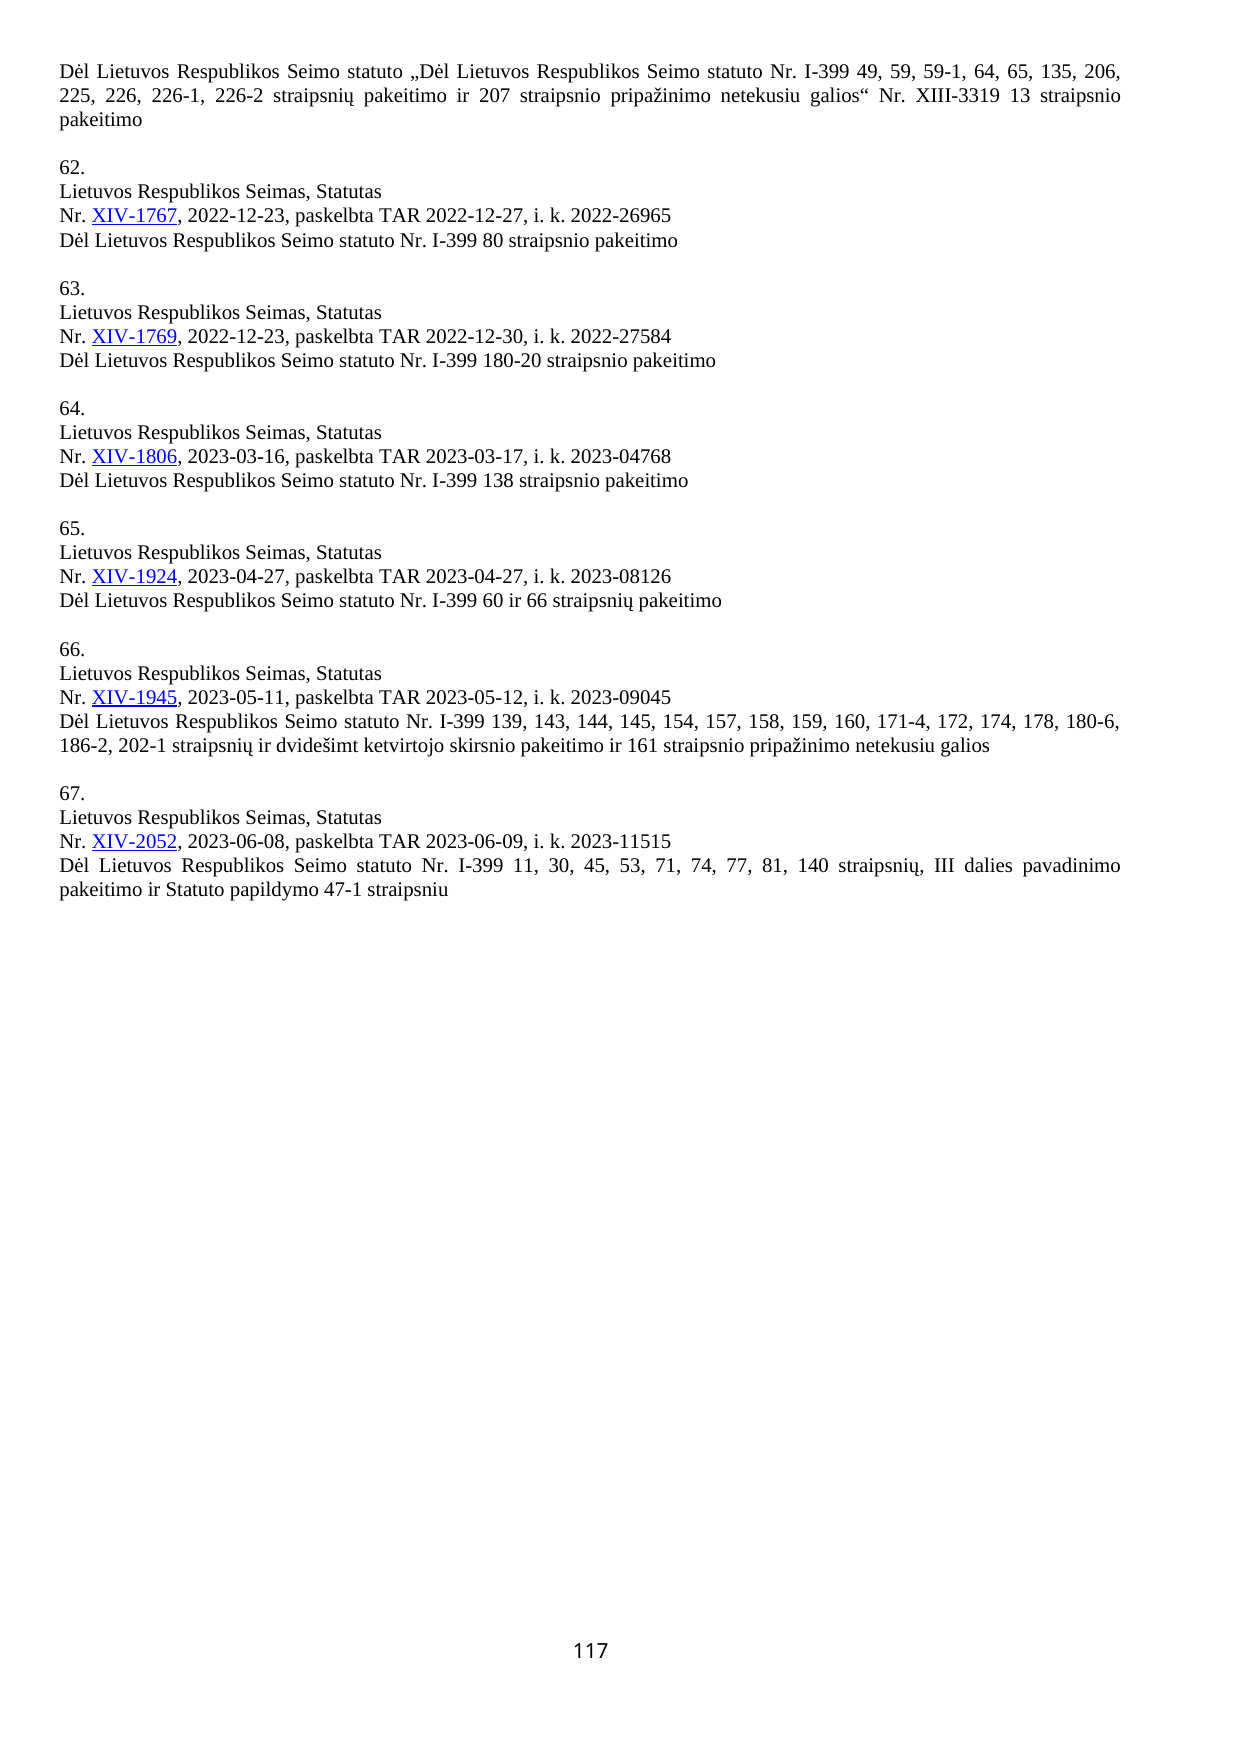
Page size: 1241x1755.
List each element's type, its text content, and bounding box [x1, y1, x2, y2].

text 66. [59, 637, 1122, 661]
text 65. [59, 516, 1122, 540]
text 67. [59, 781, 1122, 805]
text Nr. XIV-1924, 2023-04-27, paskelbta TAR 2023-04-27, i. k. 2023-08126 [59, 564, 1122, 588]
text Lietuvos Respublikos Seimas, Statutas [59, 540, 1122, 564]
text Nr. XIV-1767, 2022-12-23, paskelbta TAR 2022-12-27, i. k. 2022-26965 [59, 203, 1122, 227]
text Lietuvos Respublikos Seimas, Statutas [59, 420, 1122, 444]
text Nr. XIV-1769, 2022-12-23, paskelbta TAR 2022-12-30, i. k. 2022-27584 [59, 324, 1122, 348]
text Dėl Lietuvos Respublikos Seimo statuto „Dėl Lietuvos Respublikos Seimo statuto Nr. I-399 49, 59, 59-1, 64, 65, 135, 206, 225, 226, 226-1, 226-2 straipsnių pakeitimo ir 207 straipsnio pripažinimo netekusiu galios“ Nr. XIII-3319 13 straipsnio pakeitimo [59, 59, 1122, 131]
text 63. [59, 276, 1122, 300]
text Lietuvos Respublikos Seimas, Statutas [59, 661, 1122, 685]
text Dėl Lietuvos Respublikos Seimo statuto Nr. I-399 60 ir 66 straipsnių pakeitimo [59, 588, 1122, 612]
text Dėl Lietuvos Respublikos Seimo statuto Nr. I-399 80 straipsnio pakeitimo [59, 227, 1122, 252]
text Dėl Lietuvos Respublikos Seimo statuto Nr. I-399 11, 30, 45, 53, 71, 74, 77, 81, 140 straipsnių, III dalies pavadinimo pakeitimo ir Statuto papildymo 47-1 straipsniu [59, 853, 1122, 901]
text 62. [59, 155, 1122, 179]
text Dėl Lietuvos Respublikos Seimo statuto Nr. I-399 138 straipsnio pakeitimo [59, 468, 1122, 492]
text Lietuvos Respublikos Seimas, Statutas [59, 805, 1122, 829]
text Nr. XIV-1806, 2023-03-16, paskelbta TAR 2023-03-17, i. k. 2023-04768 [59, 444, 1122, 468]
text 64. [59, 396, 1122, 420]
text Lietuvos Respublikos Seimas, Statutas [59, 300, 1122, 324]
text Lietuvos Respublikos Seimas, Statutas [59, 179, 1122, 203]
text Dėl Lietuvos Respublikos Seimo statuto Nr. I-399 180-20 straipsnio pakeitimo [59, 348, 1122, 372]
text Dėl Lietuvos Respublikos Seimo statuto Nr. I-399 139, 143, 144, 145, 154, 157, 158, 159, 160, 171-4, 172, 174, 178, 180-6, 186-2, 202-1 straipsnių ir dvidešimt ketvirtojo skirsnio pakeitimo ir 161 straipsnio pripažinimo netekusiu galios [59, 709, 1122, 757]
text Nr. XIV-2052, 2023-06-08, paskelbta TAR 2023-06-09, i. k. 2023-11515 [59, 829, 1122, 853]
text Nr. XIV-1945, 2023-05-11, paskelbta TAR 2023-05-12, i. k. 2023-09045 [59, 685, 1122, 709]
